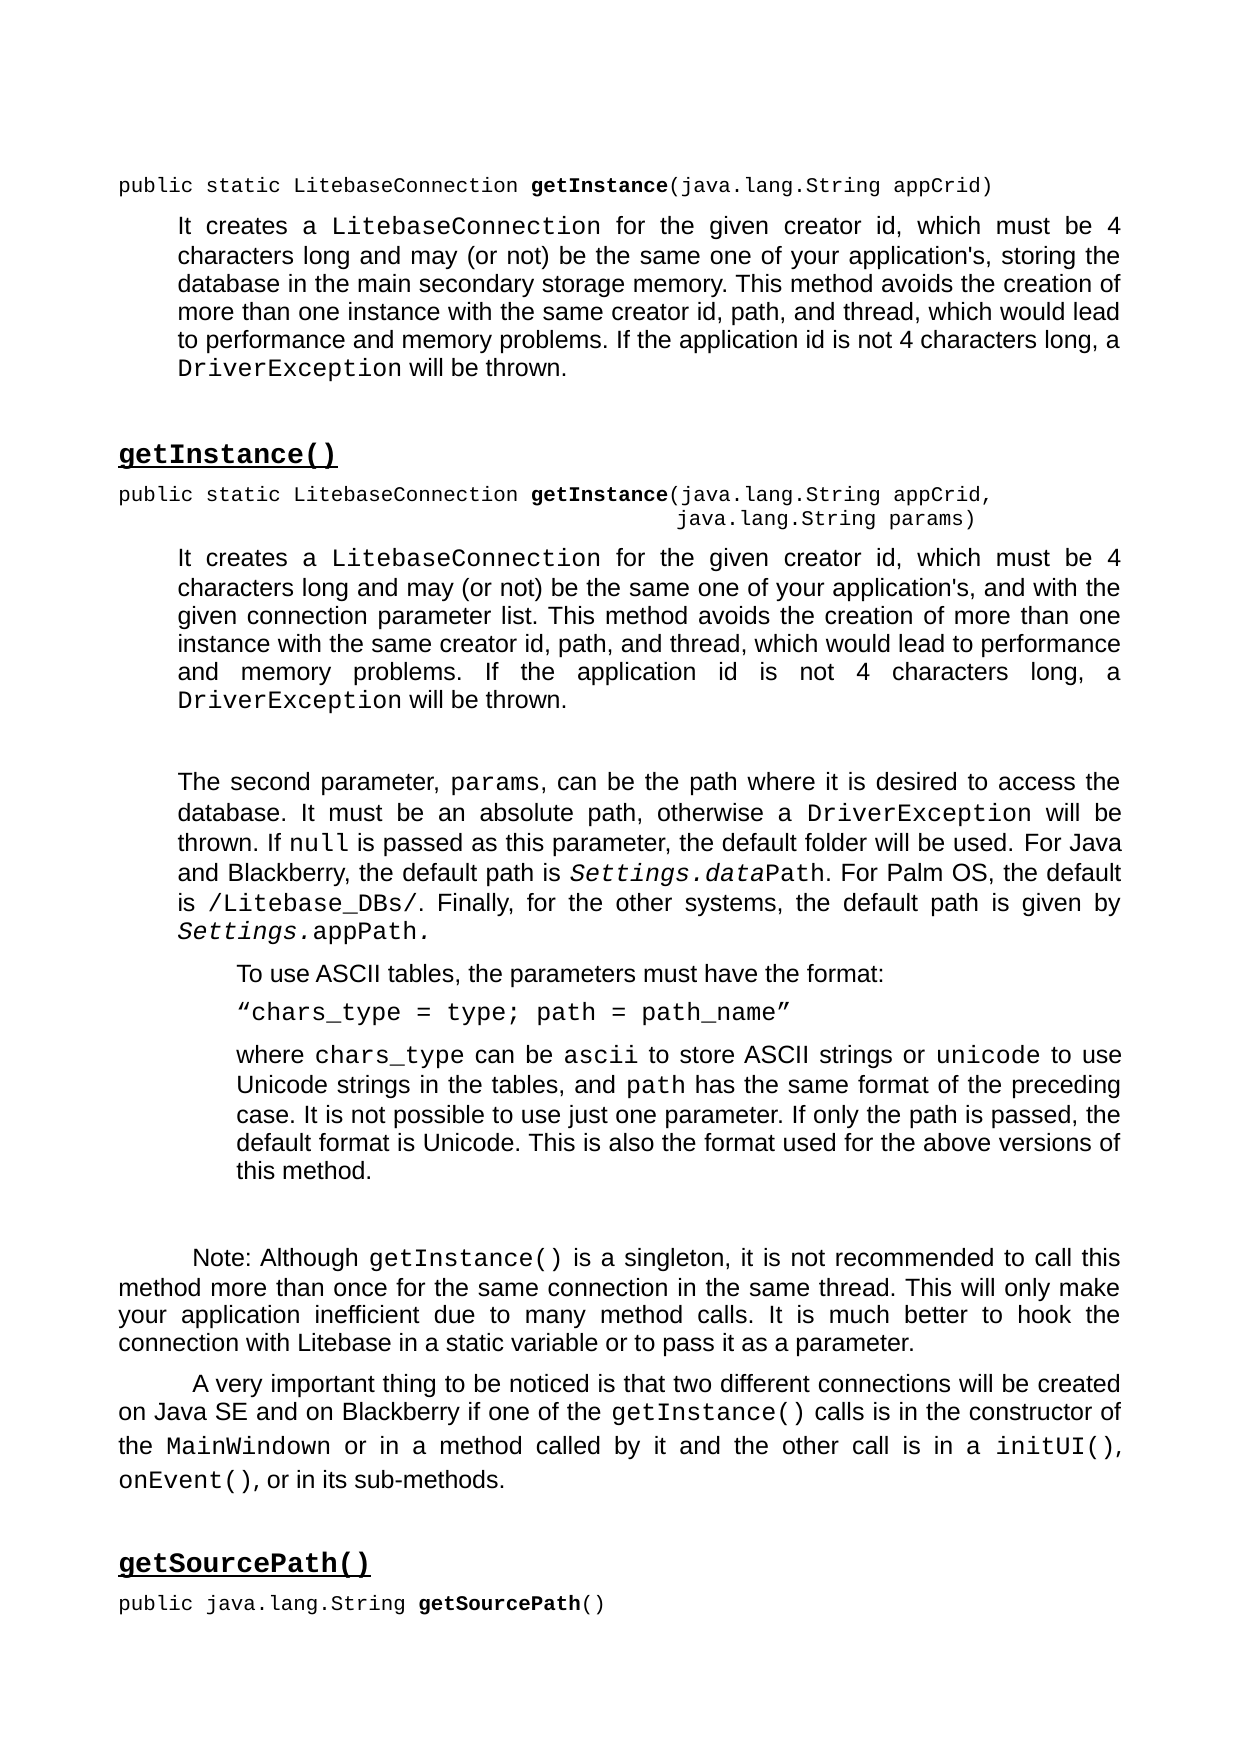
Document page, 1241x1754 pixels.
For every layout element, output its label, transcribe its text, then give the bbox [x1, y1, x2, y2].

list “chars_type = type; path = path_name” [236, 1000, 1122, 1028]
list Note: Although getInstance() is a singleton, it is not recommended to call this method more than once for the same connection in the same thread. This will only make your application inefficient due to many method calls. It is much better to hook the connection with Litebase in a static variable or to pass it as a parameter. [118, 1243, 1122, 1357]
list It creates a LitebaseConnection for the given creator id, which must be 4 characters long and may (or not) be the same one of your application's, storing the database in the main secondary storage memory. This method avoids the creation of more than one instance with the same creator id, path, and thread, which would lead to performance and memory problems. If the application id is not 4 characters long, a DriverException will be thrown. [177, 212, 1122, 383]
list It creates a LitebaseConnection for the given creator id, which must be 4 characters long and may (or not) be the same one of your application's, and with the given connection parameter list. This method avoids the creation of more than one instance with the same creator id, path, and thread, which would lead to performance and memory problems. If the application id is not 4 characters long, a DriverException will be thrown. [177, 544, 1122, 716]
text public static LitebaseConnection getInstance(java.lang.String appCrid, java.lang.String params) [118, 484, 1122, 531]
list where chars_type can be ascii to store ASCII strings or unicode to use Unicode strings in the tables, and path has the same format of the preceding case. It is not possible to use just one parameter. If only the path is passed, the default format is Unicode. This is also the format used for the above versions of this method. [236, 1041, 1122, 1184]
list To use ASCII tables, the parameters must have the format: [236, 959, 1122, 987]
list A very important thing to be noticed is that two different connections will be created on Java SE and on Blackberry if one of the getInstance() calls is in the constructor of the MainWindown or in a method called by it and the other call is in a initUI(), onEvent(), or in its sub-methods. [118, 1369, 1122, 1496]
text public java.lang.String getSourcePath() [118, 1593, 1122, 1617]
text public static LitebaseConnection getInstance(java.lang.String appCrid) [118, 176, 1122, 199]
list The second parameter, params, can be the path where it is desired to access the database. It must be an absolute path, otherwise a DriverException will be thrown. If null is passed as this parameter, the default folder will be used. For Java and Blackberry, the default path is Settings.dataPath. For Palm OS, the default is /Litebase_DBs/. Finally, for the other systems, the default path is given by Settings.appPath. [177, 768, 1122, 947]
subtitle getInstance() [118, 440, 1122, 472]
subtitle getSourcePath() [118, 1549, 1122, 1581]
